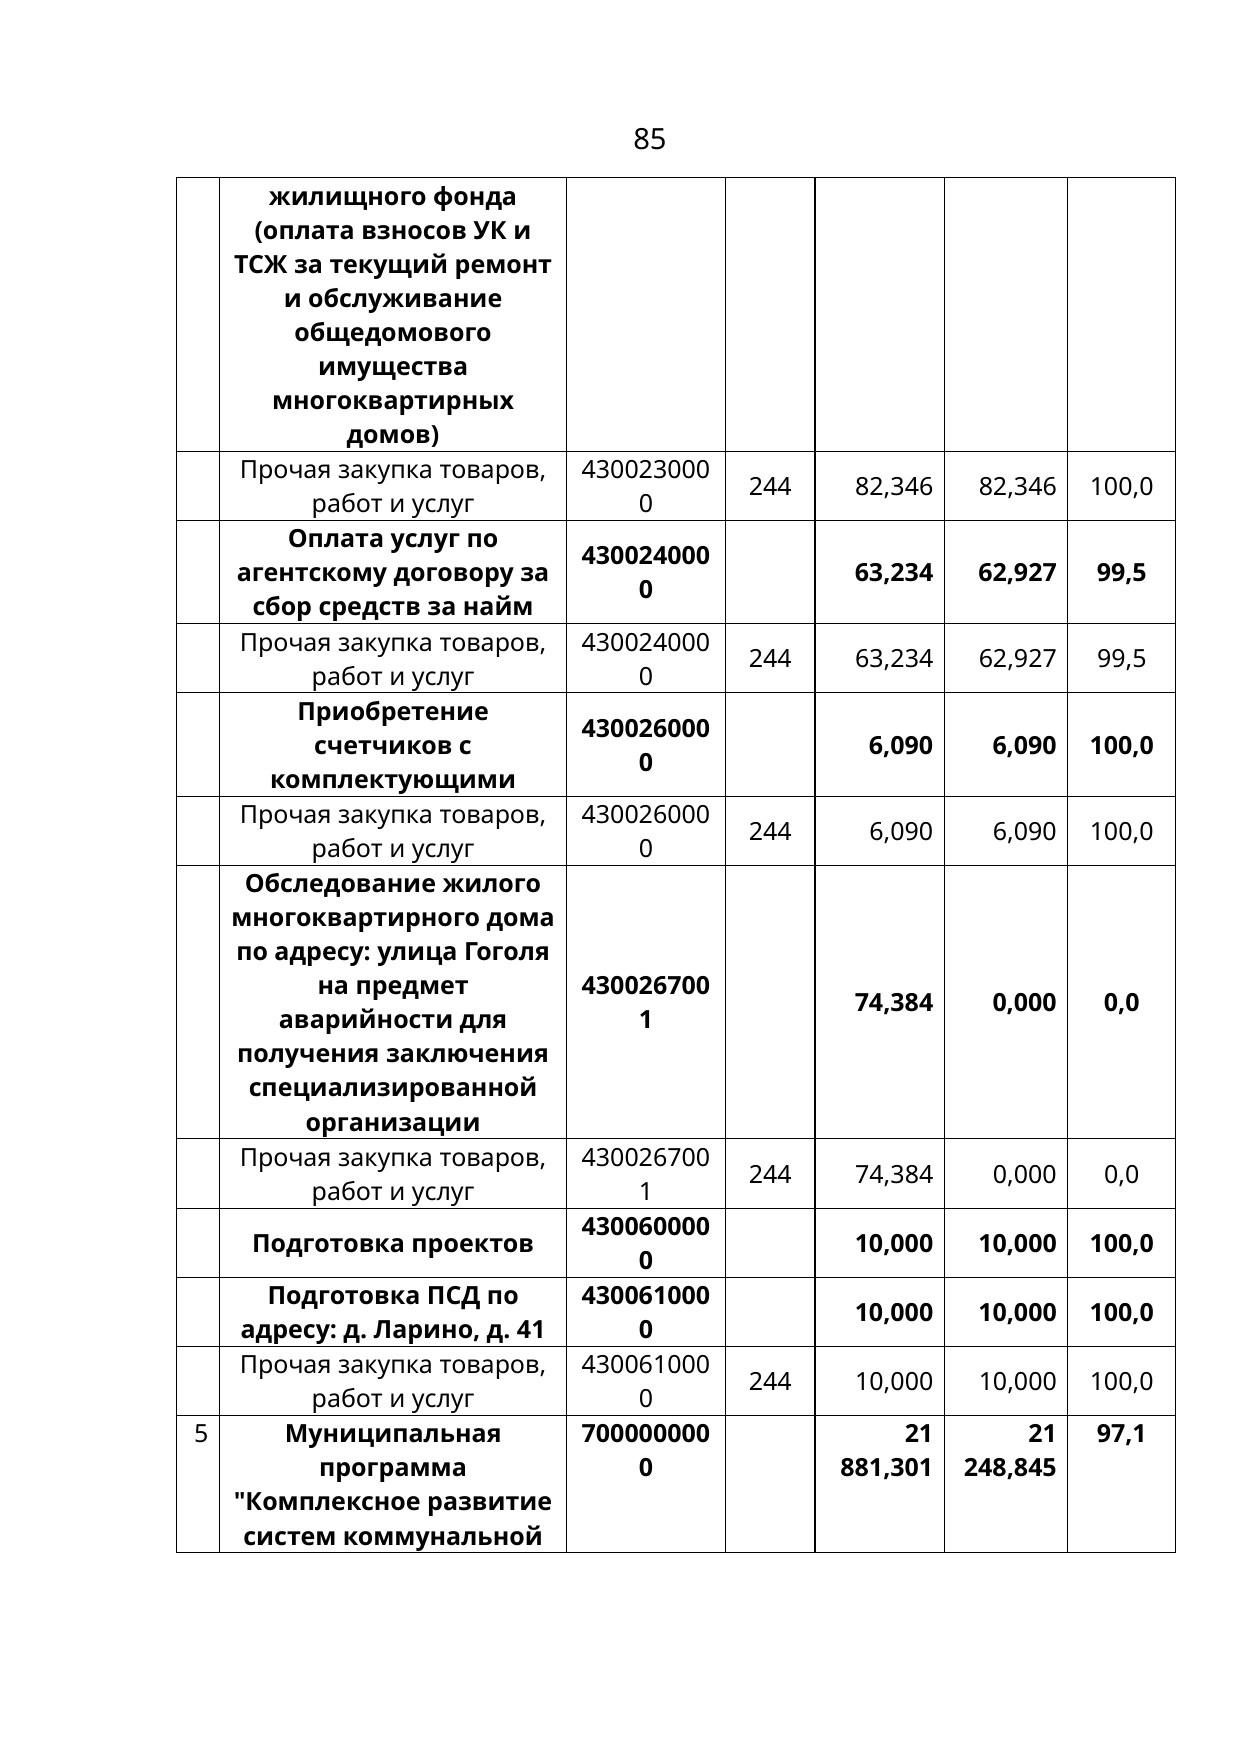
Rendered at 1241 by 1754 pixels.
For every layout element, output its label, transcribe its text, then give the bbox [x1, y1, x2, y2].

table_cell 63,234 [816, 521, 944, 623]
table_cell [726, 521, 814, 623]
table_cell [177, 452, 219, 520]
table_cell Прочая закупка товаров, работ и услуг [220, 452, 566, 520]
table_cell [177, 797, 219, 865]
table_cell Прочая закупка товаров, работ и услуг [220, 1347, 566, 1415]
table_cell 100,0 [1068, 1278, 1175, 1346]
table_cell [177, 521, 219, 623]
table_cell [726, 1278, 814, 1346]
table_cell [177, 1278, 219, 1346]
table_cell Подготовка ПСД по адресу: д. Ларино, д. 41 [220, 1278, 566, 1346]
table_cell 0,000 [945, 866, 1067, 1138]
table_cell Приобретение счетчиков с комплектующими [220, 693, 566, 796]
table_cell Подготовка проектов [220, 1209, 566, 1277]
table_cell [726, 693, 814, 796]
table_cell 100,0 [1068, 452, 1175, 520]
table_cell 244 [726, 624, 814, 692]
table_cell 0,0 [1068, 866, 1175, 1138]
table_cell 97,1 [1068, 1416, 1175, 1552]
table_cell 244 [726, 452, 814, 520]
table_cell 10,000 [816, 1209, 944, 1277]
table_cell 244 [726, 1347, 814, 1415]
table_cell 10,000 [945, 1209, 1067, 1277]
table_cell 4300610000 [567, 1278, 725, 1346]
table_cell 0,0 [1068, 1139, 1175, 1207]
table_cell 4300260000 [567, 693, 725, 796]
table_cell Прочая закупка товаров, работ и услуг [220, 797, 566, 865]
table_cell 4300240000 [567, 521, 725, 623]
table_cell 4300260000 [567, 797, 725, 865]
table_cell [177, 624, 219, 692]
table_cell [177, 1347, 219, 1415]
table_cell [177, 1209, 219, 1277]
table_cell 10,000 [945, 1347, 1067, 1415]
table_cell 100,0 [1068, 693, 1175, 796]
table_cell [567, 178, 725, 451]
table_cell 74,384 [816, 1139, 944, 1207]
table_cell 4300230000 [567, 452, 725, 520]
table_cell 244 [726, 1139, 814, 1207]
table_cell Муниципальная программа "Комплексное развитие систем коммунальной [220, 1416, 566, 1552]
table_cell Обследование жилого многоквартирного дома по адресу: улица Гоголя на предмет аварийности для получения заключения специализированной организации [220, 866, 566, 1138]
table_cell [177, 178, 219, 451]
table_cell 5 [177, 1416, 219, 1552]
table_cell 4300267001 [567, 866, 725, 1138]
table_cell [1068, 178, 1175, 451]
table_cell 99,5 [1068, 624, 1175, 692]
table_cell 99,5 [1068, 521, 1175, 623]
table_cell 0,000 [945, 1139, 1067, 1207]
table_cell 6,090 [945, 693, 1067, 796]
table_cell Оплата услуг по агентскому договору за сбор средств за найм [220, 521, 566, 623]
table_cell [726, 1416, 814, 1552]
table_cell [726, 1209, 814, 1277]
table_cell 100,0 [1068, 1209, 1175, 1277]
table_cell 62,927 [945, 521, 1067, 623]
table_cell 63,234 [816, 624, 944, 692]
table_cell 10,000 [816, 1347, 944, 1415]
table_cell Прочая закупка товаров, работ и услуг [220, 1139, 566, 1207]
table_cell 7000000000 [567, 1416, 725, 1552]
table_cell 62,927 [945, 624, 1067, 692]
table_cell [177, 693, 219, 796]
table_cell Прочая закупка товаров, работ и услуг [220, 624, 566, 692]
table_cell 100,0 [1068, 1347, 1175, 1415]
table_cell 4300267001 [567, 1139, 725, 1207]
table_cell 10,000 [945, 1278, 1067, 1346]
table_cell 4300600000 [567, 1209, 725, 1277]
table_cell 6,090 [945, 797, 1067, 865]
table_cell 244 [726, 797, 814, 865]
table_cell 21 248,845 [945, 1416, 1067, 1552]
table_cell [177, 1139, 219, 1207]
table_cell 6,090 [816, 693, 944, 796]
table_cell [726, 178, 814, 451]
table_cell 100,0 [1068, 797, 1175, 865]
table_cell [726, 866, 814, 1138]
table_cell 4300610000 [567, 1347, 725, 1415]
table_cell 6,090 [816, 797, 944, 865]
table_cell 82,346 [945, 452, 1067, 520]
table_cell 74,384 [816, 866, 944, 1138]
table_cell [945, 178, 1067, 451]
table_cell 82,346 [816, 452, 944, 520]
table_cell 4300240000 [567, 624, 725, 692]
table_cell [177, 866, 219, 1138]
table_cell 10,000 [816, 1278, 944, 1346]
table_cell 21 881,301 [816, 1416, 944, 1552]
table_cell жилищного фонда (оплата взносов УК и ТСЖ за текущий ремонт и обслуживание общедомового имущества многоквартирных домов) [220, 178, 566, 451]
table_cell [816, 178, 944, 451]
